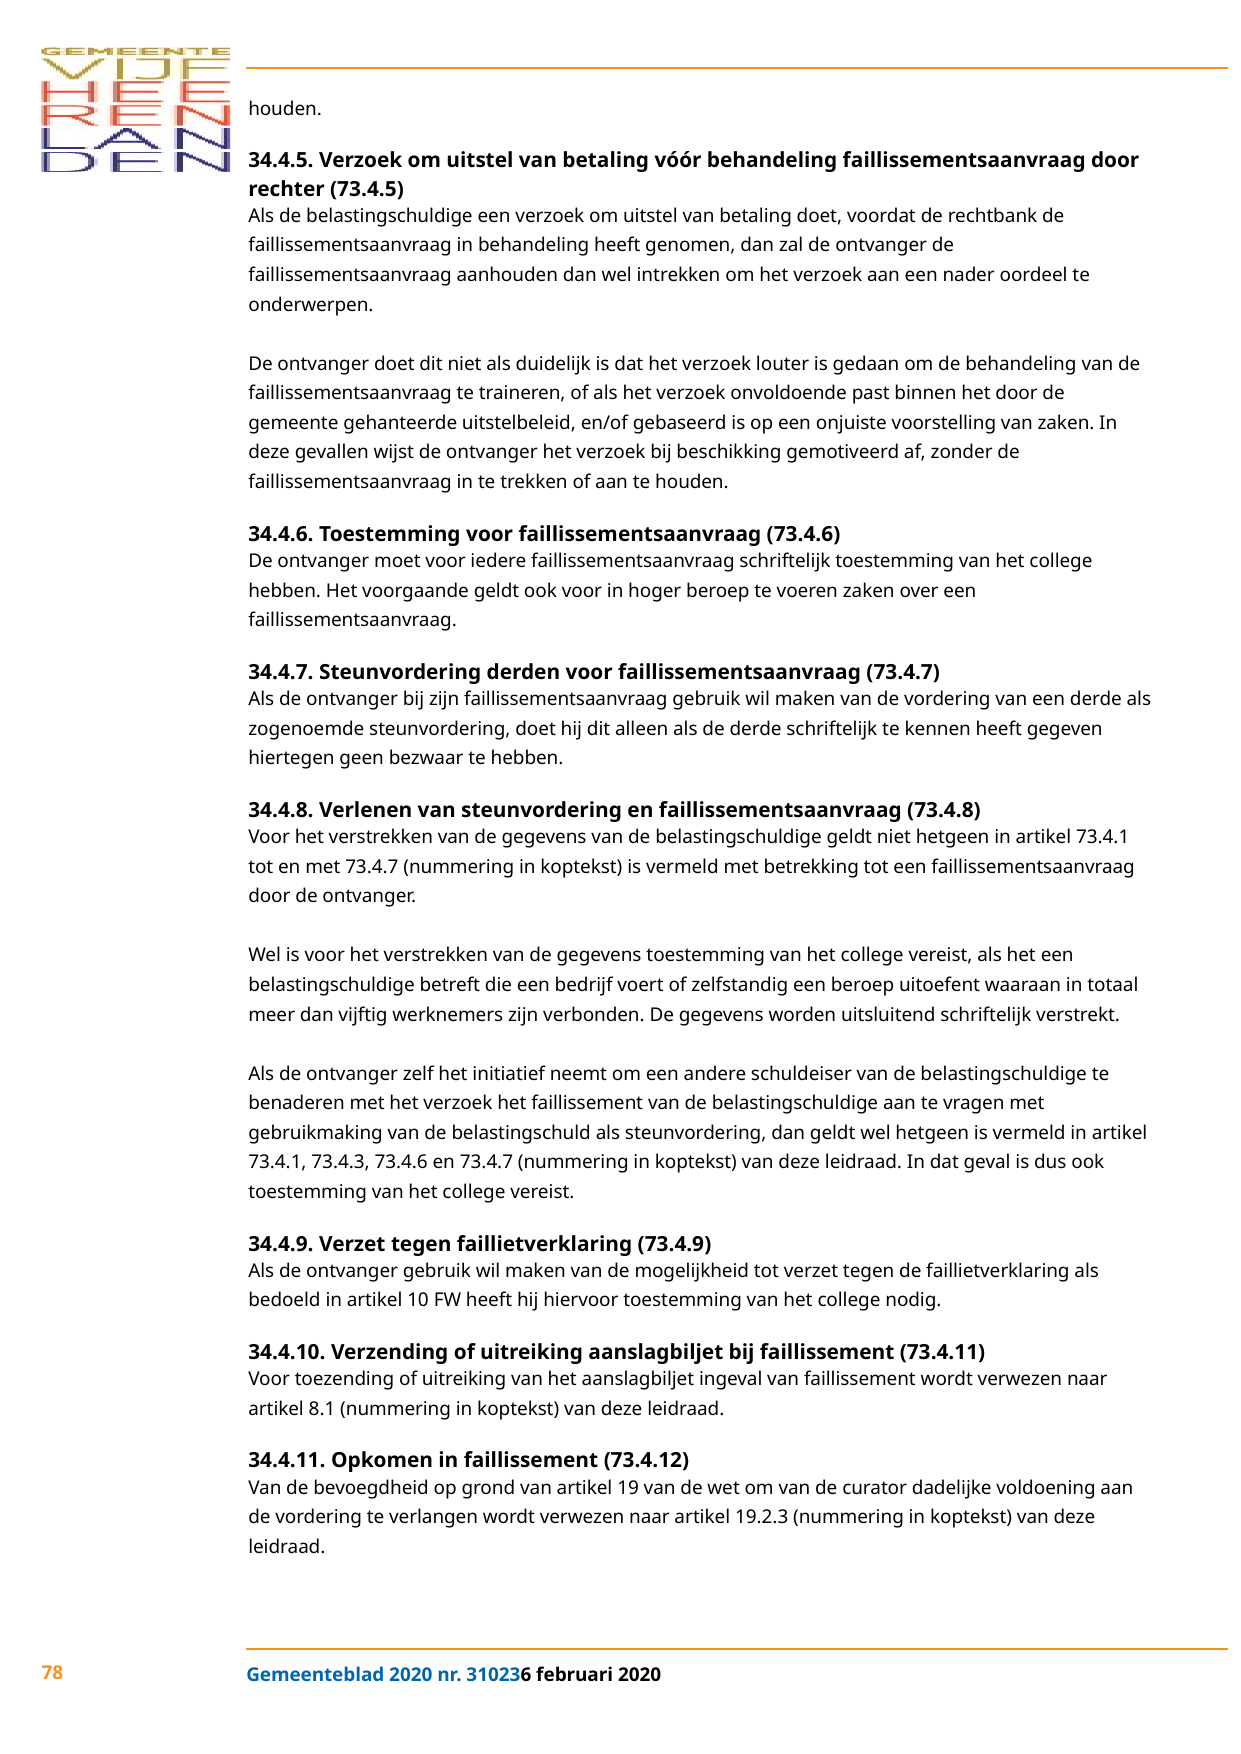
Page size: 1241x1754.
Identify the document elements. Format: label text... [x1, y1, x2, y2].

text Voor het verstrekken van de gegevens van de belastingschuldige geldt niet hetgeen in artikel 73.4.1 tot en met 73.4.7 (nummering in koptekst) is vermeld met betrekking tot een faillissementsaanvraag door de ontvanger. [248, 823, 1152, 908]
text Van de bevoegdheid op grond van artikel 19 van de wet om van de curator dadelijke voldoening aan de vordering te verlangen wordt verwezen naar artikel 19.2.3 (nummering in koptekst) van deze leidraad. [248, 1474, 1152, 1559]
text 34.4.10. Verzending of uitreiking aanslagbiljet bij faillissement (73.4.11) [248, 1337, 1152, 1366]
text Als de ontvanger zelf het initiatief neemt om een andere schuldeiser van de belastingschuldige te benaderen met het verzoek het faillissement van de belastingschuldige aan te vragen met gebruikmaking van de belastingschuld als steunvordering, dan geldt wel hetgeen is vermeld in artikel 73.4.1, 73.4.3, 73.4.6 en 73.4.7 (nummering in koptekst) van deze leidraad. In dat geval is dus ook toestemming van het college vereist. [248, 1060, 1152, 1204]
picture [41, 47, 231, 172]
text 34.4.11. Opkomen in faillissement (73.4.12) [248, 1446, 1152, 1474]
text 34.4.7. Steunvordering derden voor faillissementsaanvraag (73.4.7) [248, 657, 1152, 685]
text De ontvanger moet voor iedere faillissementsaanvraag schriftelijk toestemming van het college hebben. Het voorgaande geldt ook voor in hoger beroep te voeren zaken over een faillissementsaanvraag. [248, 547, 1152, 632]
text De ontvanger doet dit niet als duidelijk is dat het verzoek louter is gedaan om de behandeling van de faillissementsaanvraag te traineren, of als het verzoek onvoldoende past binnen het door de gemeente gehanteerde uitstelbeleid, en/of gebaseerd is op een onjuiste voorstelling van zaken. In deze gevallen wijst de ontvanger het verzoek bij beschikking gemotiveerd af, zonder de faillissementsaanvraag in te trekken of aan te houden. [248, 350, 1152, 494]
text 34.4.5. Verzoek om uitstel van betaling vóór behandeling faillissementsaanvraag door rechter (73.4.5) [248, 145, 1152, 202]
text 34.4.8. Verlenen van steunvordering en faillissementsaanvraag (73.4.8) [248, 795, 1152, 823]
text Als de belastingschuldige een verzoek om uitstel van betaling doet, voordat de rechtbank de faillissementsaanvraag in behandeling heeft genomen, dan zal de ontvanger de faillissementsaanvraag aanhouden dan wel intrekken om het verzoek aan een nader oordeel te onderwerpen. [248, 202, 1152, 317]
text Voor toezending of uitreiking van het aanslagbiljet ingeval van faillissement wordt verwezen naar artikel 8.1 (nummering in koptekst) van deze leidraad. [248, 1366, 1152, 1421]
text Als de ontvanger bij zijn faillissementsaanvraag gebruik wil maken van de vordering van een derde als zogenoemde steunvordering, doet hij dit alleen als de derde schriftelijk te kennen heeft gegeven hiertegen geen bezwaar te hebben. [248, 685, 1152, 770]
text 34.4.6. Toestemming voor faillissementsaanvraag (73.4.6) [248, 519, 1152, 547]
text Als de ontvanger gebruik wil maken van de mogelijkheid tot verzet tegen de faillietverklaring als bedoeld in artikel 10 FW heeft hij hiervoor toestemming van het college nodig. [248, 1257, 1152, 1312]
text Wel is voor het verstrekken van de gegevens toestemming van het college vereist, als het een belastingschuldige betreft die een bedrijf voert of zelfstandig een beroep uitoefent waaraan in totaal meer dan vijftig werknemers zijn verbonden. De gegevens worden uitsluitend schriftelijk verstrekt. [248, 942, 1152, 1026]
text 34.4.9. Verzet tegen faillietverklaring (73.4.9) [248, 1229, 1152, 1257]
text houden. [248, 95, 1152, 121]
